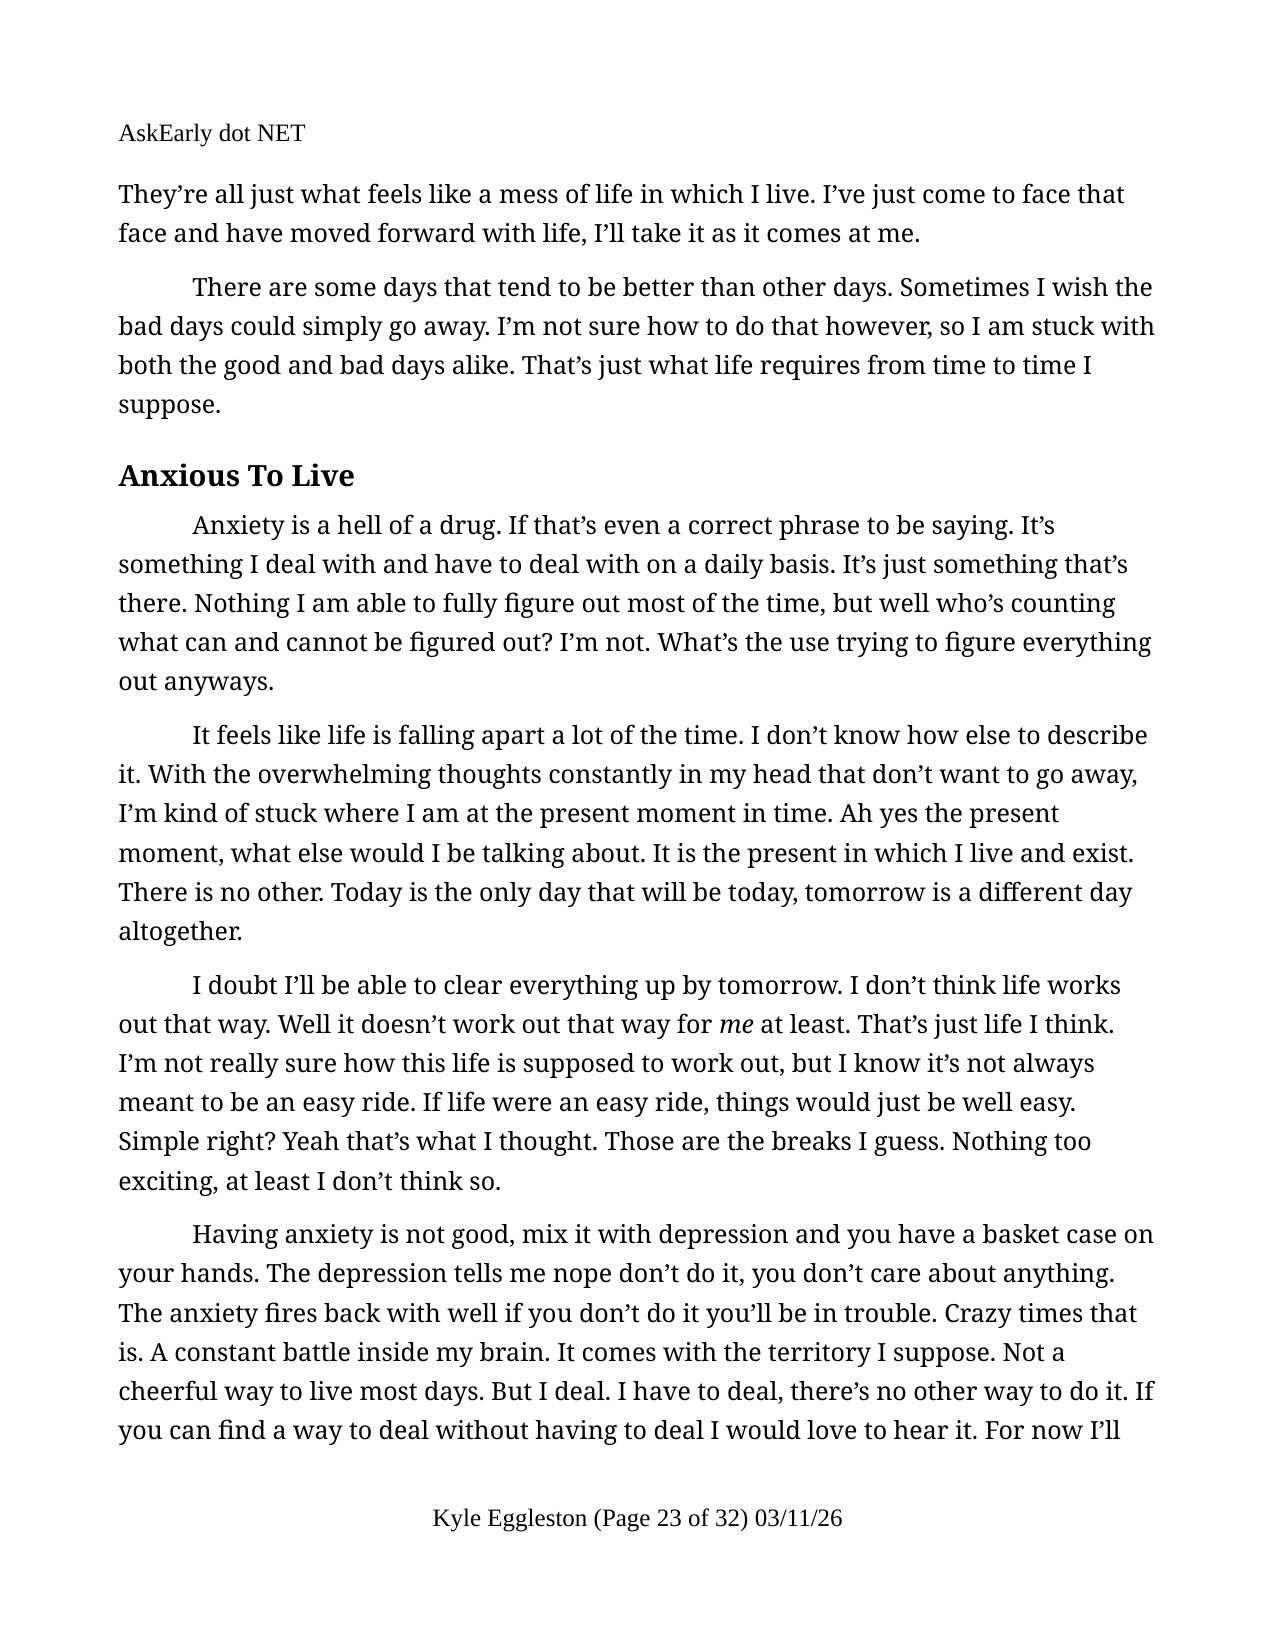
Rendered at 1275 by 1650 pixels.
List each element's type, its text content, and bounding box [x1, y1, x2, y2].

text Anxiety is a hell of a drug. If that’s even a correct phrase to be saying. It’s something I deal with and have to deal with on a daily basis. It’s just something that’s there. Nothing I am able to fully figure out most of the time, but well who’s counting what can and cannot be figured out? I’m not. What’s the use trying to figure everything out anyways. [118, 507, 1157, 698]
text Having anxiety is not good, mix it with depression and you have a basket case on your hands. The depression tells me nope don’t do it, you don’t care about anything. The anxiety fires back with well if you don’t do it you’ll be in trouble. Crazy times that is. A constant battle inside my brain. It comes with the territory I suppose. Not a cheerful way to live most days. But I deal. I have to deal, there’s no other way to do it. If you can find a way to deal without having to deal I would love to hear it. For now I’ll [118, 1217, 1157, 1447]
subtitle Anxious To Live [118, 455, 1157, 495]
text It feels like life is falling apart a lot of the time. I don’t know how else to describe it. With the overwhelming thoughts constantly in my head that don’t want to go away, I’m kind of stuck where I am at the present moment in time. Ah yes the present moment, what else would I be talking about. It is the present in which I live and exist. There is no other. Today is the only day that will be today, tomorrow is a different day altogether. [118, 718, 1157, 948]
text I doubt I’ll be able to clear everything up by tomorrow. I don’t think life works out that way. Well it doesn’t work out that way for me at least. That’s just life I think. I’m not really sure how this life is supposed to work out, but I know it’s not always meant to be an easy ride. If life were an easy ride, things would just be well easy. Simple right? Yeah that’s what I thought. Those are the breaks I guess. Nothing too exciting, at least I don’t think so. [118, 967, 1157, 1197]
text They’re all just what feels like a mess of life in which I live. I’ve just come to face that face and have moved forward with life, I’ll take it as it comes at me. [118, 176, 1157, 249]
text There are some days that tend to be better than other days. Sometimes I wish the bad days could simply go away. I’m not sure how to do that however, so I am stuck with both the good and bad days alike. That’s just what life requires from time to time I suppose. [118, 269, 1157, 421]
